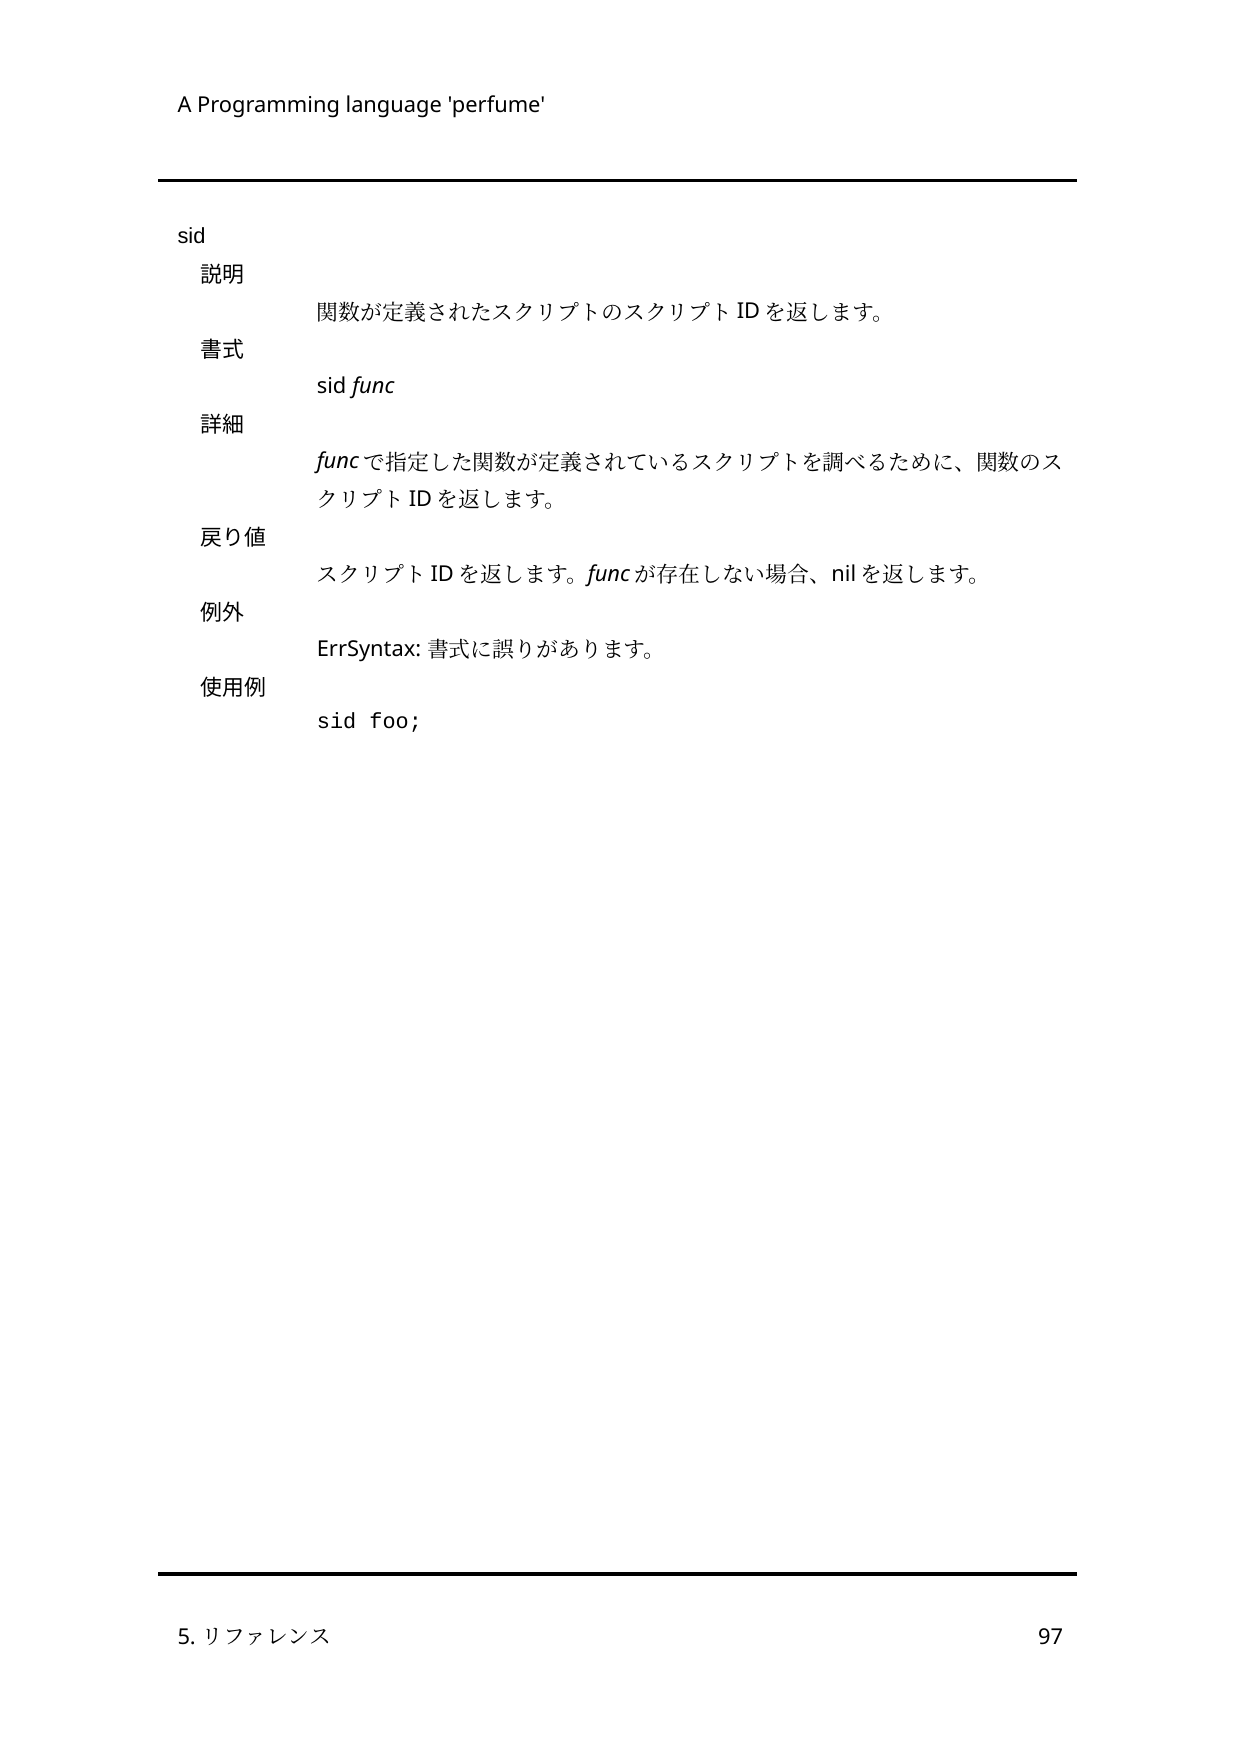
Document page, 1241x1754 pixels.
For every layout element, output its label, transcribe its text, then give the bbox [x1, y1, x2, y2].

table_cell 例外 [200, 592, 317, 667]
table_cell funcで指定した関数が定義されているスクリプトを調べるために、関数のスクリプトIDを返します。 [317, 404, 1063, 517]
table_cell sid func [317, 329, 1063, 404]
table_cell ErrSyntax: 書式に誤りがあります。 [317, 592, 1063, 667]
table_cell sid foo; [317, 667, 1063, 742]
table_header 関数が定義されたスクリプトのスクリプトIDを返します。 [317, 254, 1063, 329]
table_cell 詳細 [200, 404, 317, 517]
table_cell 使用例 [200, 667, 317, 742]
table_cell スクリプトIDを返します。funcが存在しない場合、nilを返します。 [317, 517, 1063, 592]
table_header 説明 [200, 254, 317, 329]
table_cell 書式 [200, 329, 317, 404]
table_cell 戻り値 [200, 517, 317, 592]
subtitle sid [177, 217, 1063, 254]
